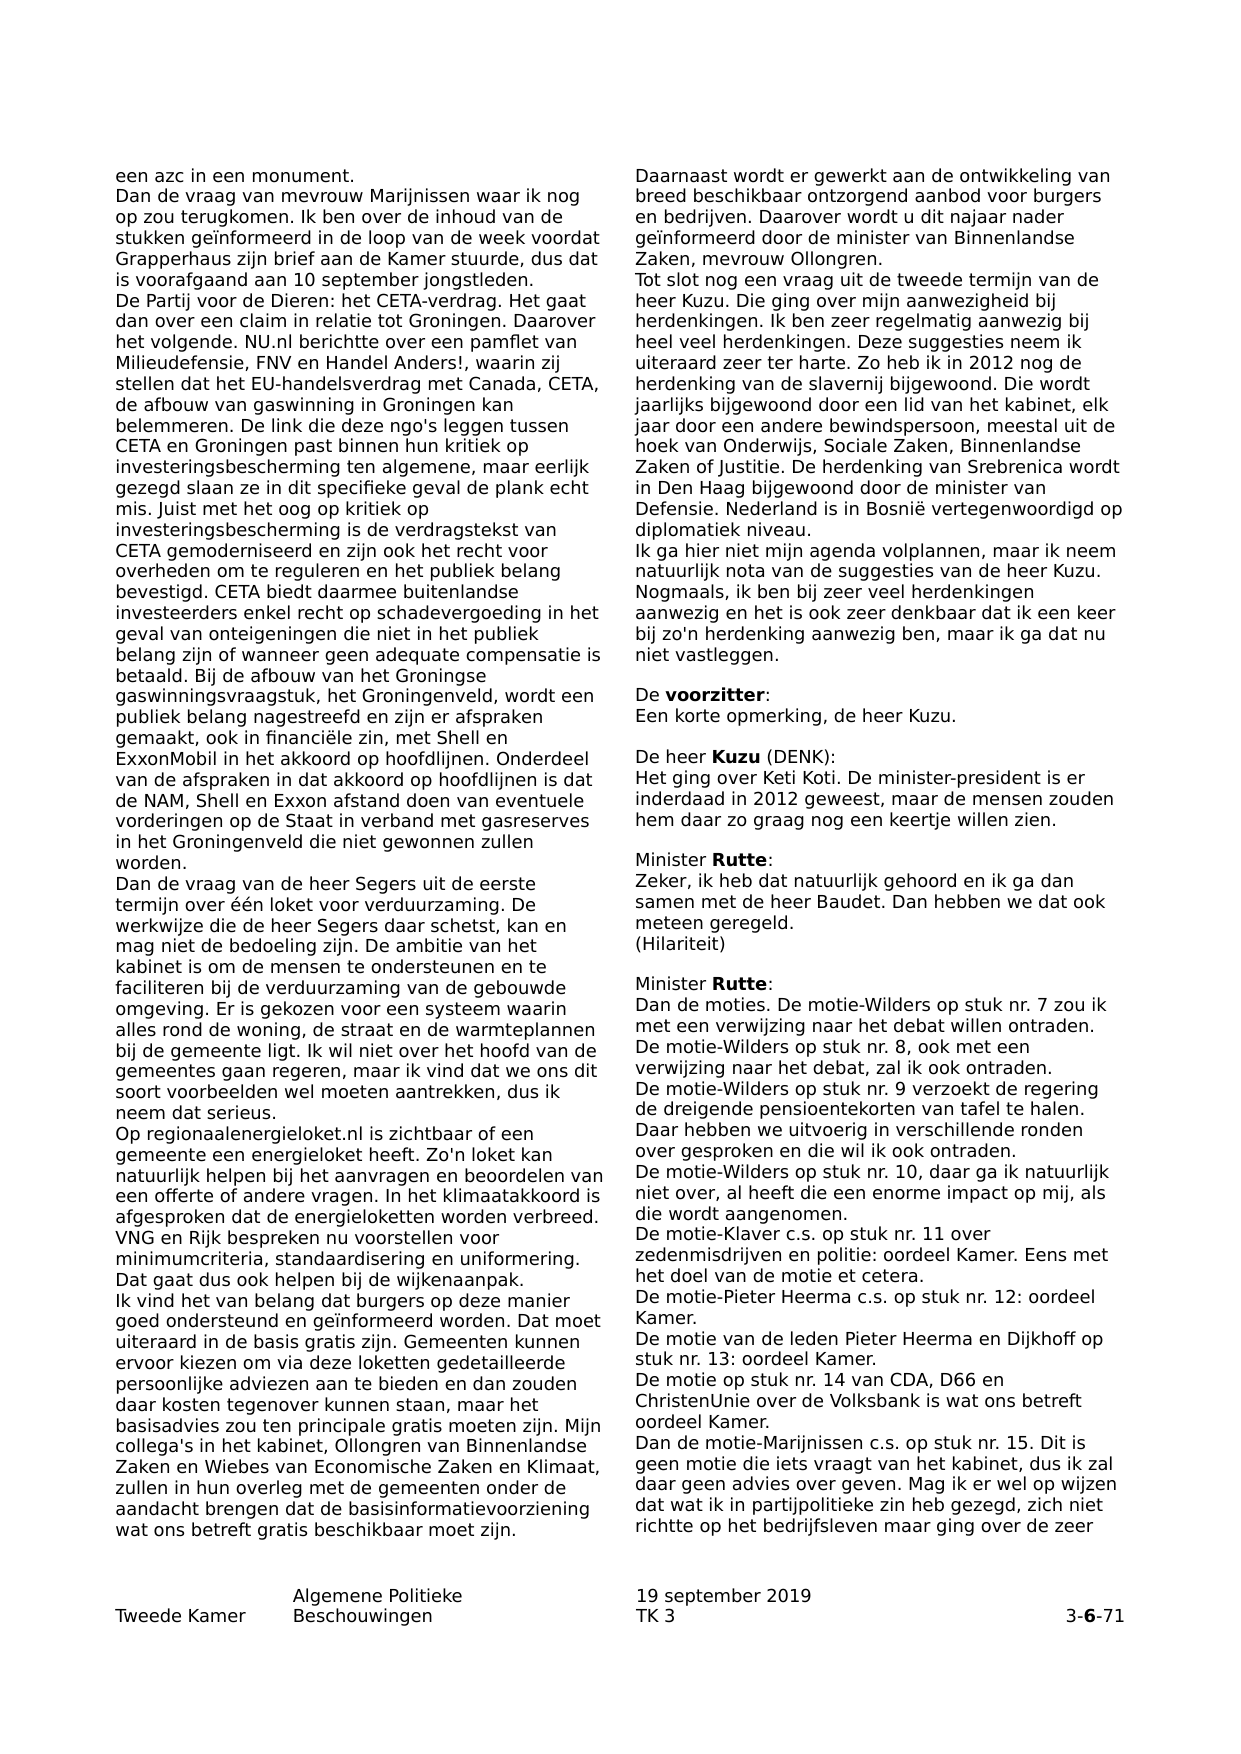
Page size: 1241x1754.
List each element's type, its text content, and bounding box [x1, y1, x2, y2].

text De motie op stuk nr. 14 van CDA, D66 en ChristenUnie over de Volksbank is wat ons betreft oordeel Kamer. [635, 1370, 1125, 1432]
text Dan de vraag van de heer Segers uit de eerste termijn over één loket voor verduurzaming. De werkwijze die de heer Segers daar schetst, kan en mag niet de bedoeling zijn. De ambitie van het kabinet is om de mensen te ondersteunen en te faciliteren bij de verduurzaming van de gebouwde omgeving. Er is gekozen voor een systeem waarin alles rond de woning, de straat en de warmteplannen bij de gemeente ligt. Ik wil niet over het hoofd van de gemeentes gaan regeren, maar ik vind dat we ons dit soort voorbeelden wel moeten aantrekken, dus ik neem dat serieus. [115, 874, 605, 1124]
text Minister Rutte: [635, 850, 1125, 871]
text Op regionaalenergieloket.nl is zichtbaar of een gemeente een energieloket heeft. Zo'n loket kan natuurlijk helpen bij het aanvragen en beoordelen van een offerte of andere vragen. In het klimaatakkoord is afgesproken dat de energieloketten worden verbreed. VNG en Rijk bespreken nu voorstellen voor minimumcriteria, standaardisering en uniformering. Dat gaat dus ook helpen bij de wijkenaanpak. [115, 1124, 605, 1290]
text een azc in een monument. [115, 165, 605, 186]
text Een korte opmerking, de heer Kuzu. [635, 706, 1125, 727]
text Dan de vraag van mevrouw Marijnissen waar ik nog op zou terugkomen. Ik ben over de inhoud van de stukken geïnformeerd in de loop van de week voordat Grapperhaus zijn brief aan de Kamer stuurde, dus dat is voorafgaand aan 10 september jongstleden. [115, 186, 605, 290]
text De motie van de leden Pieter Heerma en Dijkhoff op stuk nr. 13: oordeel Kamer. [635, 1328, 1125, 1370]
text Ik ga hier niet mijn agenda volplannen, maar ik neem natuurlijk nota van de suggesties van de heer Kuzu. Nogmaals, ik ben bij zeer veel herdenkingen aanwezig en het is ook zeer denkbaar dat ik een keer bij zo'n herdenking aanwezig ben, maar ik ga dat nu niet vastleggen. [635, 540, 1125, 665]
text De Partij voor de Dieren: het CETA-verdrag. Het gaat dan over een claim in relatie tot Groningen. Daarover het volgende. NU.nl berichtte over een pamflet van Milieudefensie, FNV en Handel Anders!, waarin zij stellen dat het EU-handelsverdrag met Canada, CETA, de afbouw van gaswinning in Groningen kan belemmeren. De link die deze ngo's leggen tussen CETA en Groningen past binnen hun kritiek op investeringsbescherming ten algemene, maar eerlijk gezegd slaan ze in dit specifieke geval de plank echt mis. Juist met het oog op kritiek op investeringsbescherming is de verdragstekst van CETA gemoderniseerd en zijn ook het recht voor overheden om te reguleren en het publiek belang bevestigd. CETA biedt daarmee buitenlandse investeerders enkel recht op schadevergoeding in het geval van onteigeningen die niet in het publiek belang zijn of wanneer geen adequate compensatie is betaald. Bij de afbouw van het Groningse gaswinningsvraagstuk, het Groningenveld, wordt een publiek belang nagestreefd en zijn er afspraken gemaakt, ook in financiële zin, met Shell en ExxonMobil in het akkoord op hoofdlijnen. Onderdeel van de afspraken in dat akkoord op hoofdlijnen is dat de NAM, Shell en Exxon afstand doen van eventuele vorderingen op de Staat in verband met gasreserves in het Groningenveld die niet gewonnen zullen worden. [115, 290, 605, 874]
text De voorzitter: [635, 685, 1125, 706]
text (Hilariteit) [635, 933, 1125, 954]
text De heer Kuzu (DENK): [635, 747, 1125, 768]
text De motie-Wilders op stuk nr. 8, ook met een verwijzing naar het debat, zal ik ook ontraden. [635, 1037, 1125, 1078]
text Daarnaast wordt er gewerkt aan de ontwikkeling van breed beschikbaar ontzorgend aanbod voor burgers en bedrijven. Daarover wordt u dit najaar nader geïnformeerd door de minister van Binnenlandse Zaken, mevrouw Ollongren. [635, 165, 1125, 269]
text De motie-Wilders op stuk nr. 9 verzoekt de regering de dreigende pensioentekorten van tafel te halen. Daar hebben we uitvoerig in verschillende ronden over gesproken en die wil ik ook ontraden. [635, 1078, 1125, 1162]
text Zeker, ik heb dat natuurlijk gehoord en ik ga dan samen met de heer Baudet. Dan hebben we dat ook meteen geregeld. [635, 871, 1125, 933]
text De motie-Pieter Heerma c.s. op stuk nr. 12: oordeel Kamer. [635, 1287, 1125, 1328]
text De motie-Klaver c.s. op stuk nr. 11 over zedenmisdrijven en politie: oordeel Kamer. Eens met het doel van de motie et cetera. [635, 1224, 1125, 1287]
text Het ging over Keti Koti. De minister-president is er inderdaad in 2012 geweest, maar de mensen zouden hem daar zo graag nog een keertje willen zien. [635, 768, 1125, 830]
text Minister Rutte: [635, 974, 1125, 995]
text Ik vind het van belang dat burgers op deze manier goed ondersteund en geïnformeerd worden. Dat moet uiteraard in de basis gratis zijn. Gemeenten kunnen ervoor kiezen om via deze loketten gedetailleerde persoonlijke adviezen aan te bieden en dan zouden daar kosten tegenover kunnen staan, maar het basisadvies zou ten principale gratis moeten zijn. Mijn collega's in het kabinet, Ollongren van Binnenlandse Zaken en Wiebes van Economische Zaken en Klimaat, zullen in hun overleg met de gemeenten onder de aandacht brengen dat de basisinformatievoorziening wat ons betreft gratis beschikbaar moet zijn. [115, 1290, 605, 1540]
text Dan de moties. De motie-Wilders op stuk nr. 7 zou ik met een verwijzing naar het debat willen ontraden. [635, 995, 1125, 1037]
text Tot slot nog een vraag uit de tweede termijn van de heer Kuzu. Die ging over mijn aanwezigheid bij herdenkingen. Ik ben zeer regelmatig aanwezig bij heel veel herdenkingen. Deze suggesties neem ik uiteraard zeer ter harte. Zo heb ik in 2012 nog de herdenking van de slavernij bijgewoond. Die wordt jaarlijks bijgewoond door een lid van het kabinet, elk jaar door een andere bewindspersoon, meestal uit de hoek van Onderwijs, Sociale Zaken, Binnenlandse Zaken of Justitie. De herdenking van Srebrenica wordt in Den Haag bijgewoond door de minister van Defensie. Nederland is in Bosnië vertegenwoordigd op diplomatiek niveau. [635, 269, 1125, 540]
text Dan de motie-Marijnissen c.s. op stuk nr. 15. Dit is geen motie die iets vraagt van het kabinet, dus ik zal daar geen advies over geven. Mag ik er wel op wijzen dat wat ik in partijpolitieke zin heb gezegd, zich niet richtte op het bedrijfsleven maar ging over de zeer [635, 1432, 1125, 1537]
text De motie-Wilders op stuk nr. 10, daar ga ik natuurlijk niet over, al heeft die een enorme impact op mij, als die wordt aangenomen. [635, 1162, 1125, 1224]
